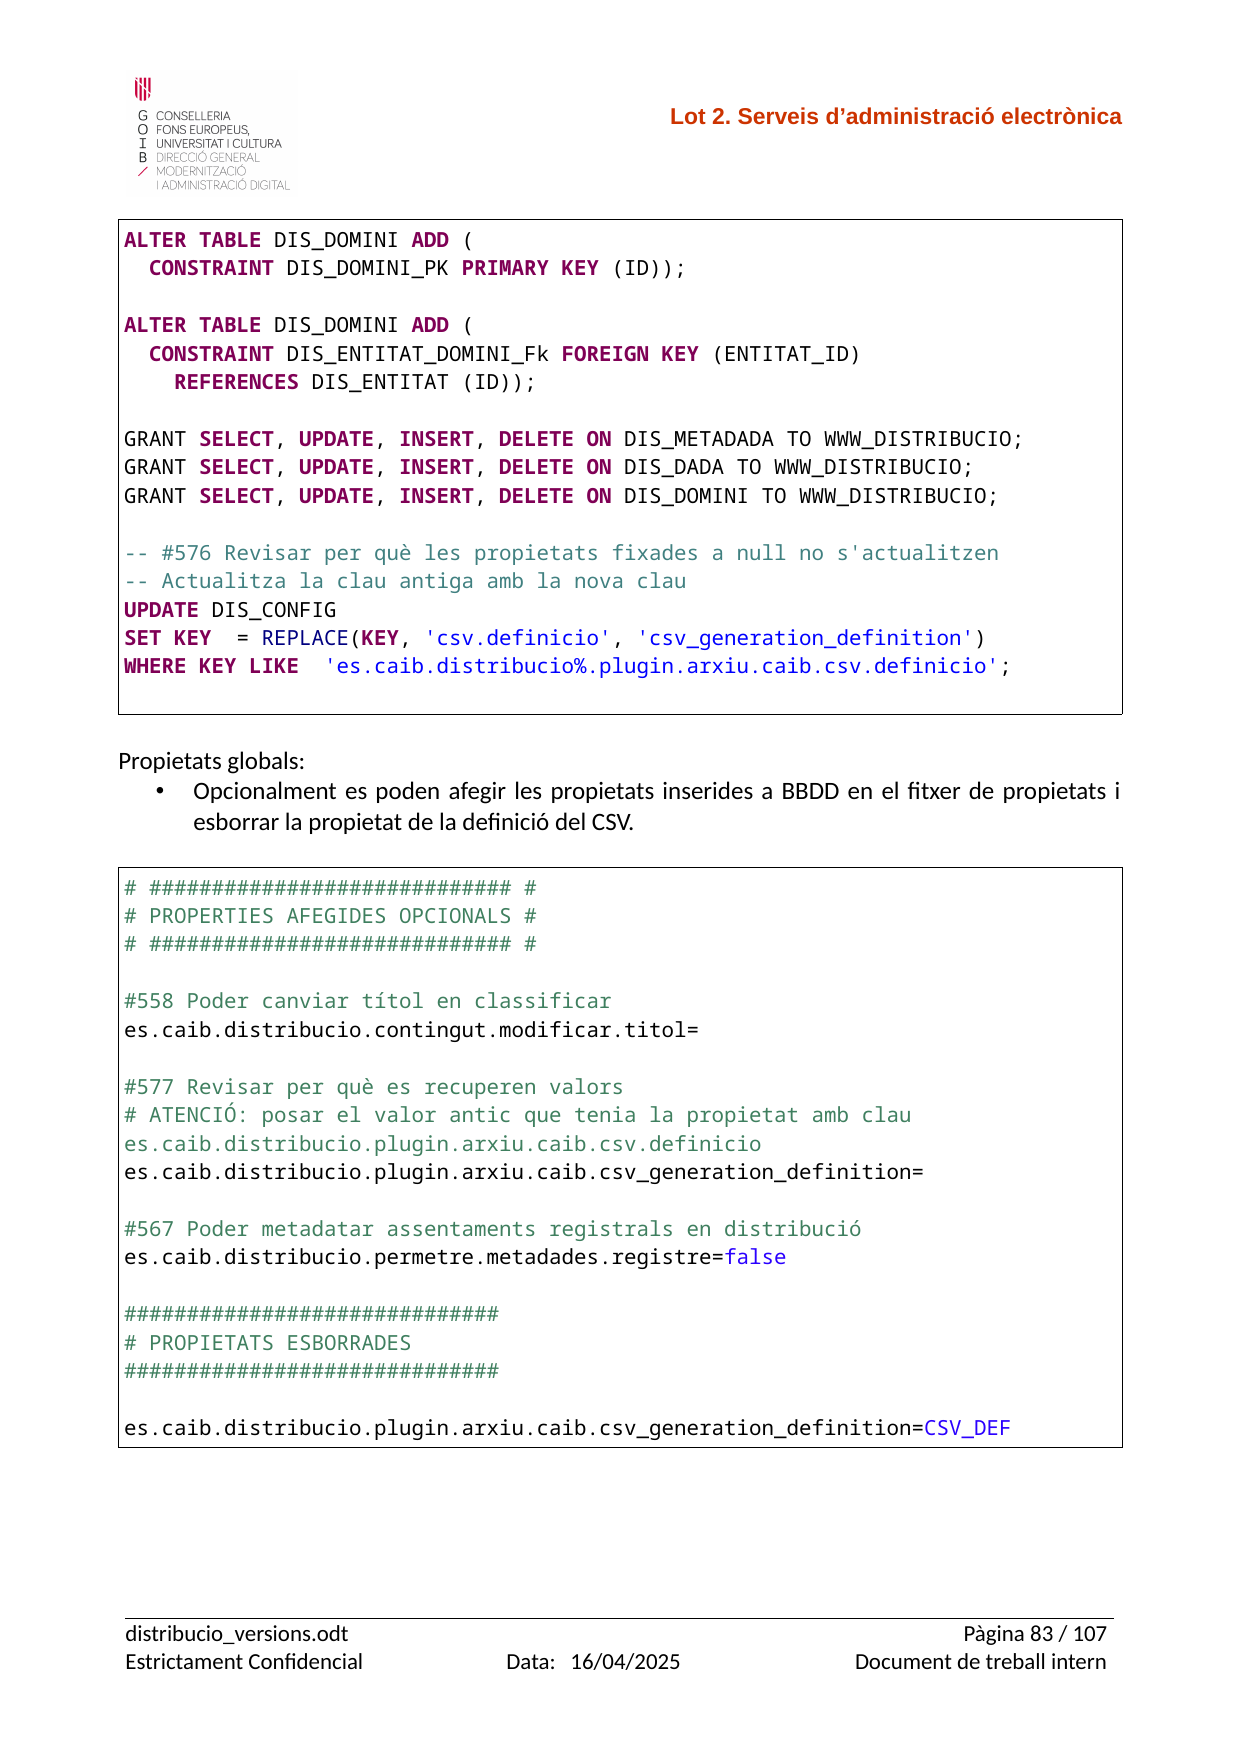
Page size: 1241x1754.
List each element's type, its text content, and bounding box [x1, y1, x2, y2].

table_header ALTER TABLE DIS_DOMINI ADD ( CONSTRAINT DIS_DOMINI_PK PRIMARY KEY (ID)); ALTER TABLE DIS_DOMINI ADD ( CONSTRAINT DIS_ENTITAT_DOMINI_Fk FOREIGN KEY (ENTITAT_ID) REFERENCES DIS_ENTITAT (ID)); GRANT SELECT, UPDATE, INSERT, DELETE ON DIS_METADADA TO WWW_DISTRIBUCIO; GRANT SELECT, UPDATE, INSERT, DELETE ON DIS_DADA TO WWW_DISTRIBUCIO; GRANT SELECT, UPDATE, INSERT, DELETE ON DIS_DOMINI TO WWW_DISTRIBUCIO; -- #576 Revisar per què les propietats fixades a null no s'actualitzen -- Actualitza la clau antiga amb la nova clau UPDATE DIS_CONFIG SET KEY = REPLACE(KEY, 'csv.definicio', 'csv_generation_definition') WHERE KEY LIKE 'es.caib.distribucio%.plugin.arxiu.caib.csv.definicio'; [119, 220, 1122, 714]
list Opcionalment es poden afegir les propietats inserides a BBDD en el fitxer de propietats i esborrar la propietat de la definició del CSV. [156, 775, 1122, 836]
text Propietats globals: [118, 745, 1122, 775]
table_header # ############################# # # PROPERTIES AFEGIDES OPCIONALS # # ############################# # #558 Poder canviar títol en classificar es.caib.distribucio.contingut.modificar.titol= #577 Revisar per què es recuperen valors # ATENCIÓ: posar el valor antic que tenia la propietat amb clau es.caib.distribucio.plugin.arxiu.caib.csv.definicio es.caib.distribucio.plugin.arxiu.caib.csv_generation_definition= #567 Poder metadatar assentaments registrals en distribució es.caib.distribucio.permetre.metadades.registre=false ############################## # PROPIETATS ESBORRADES ############################## es.caib.distribucio.plugin.arxiu.caib.csv_generation_definition=CSV_DEF [119, 868, 1122, 1447]
picture [126, 70, 299, 197]
